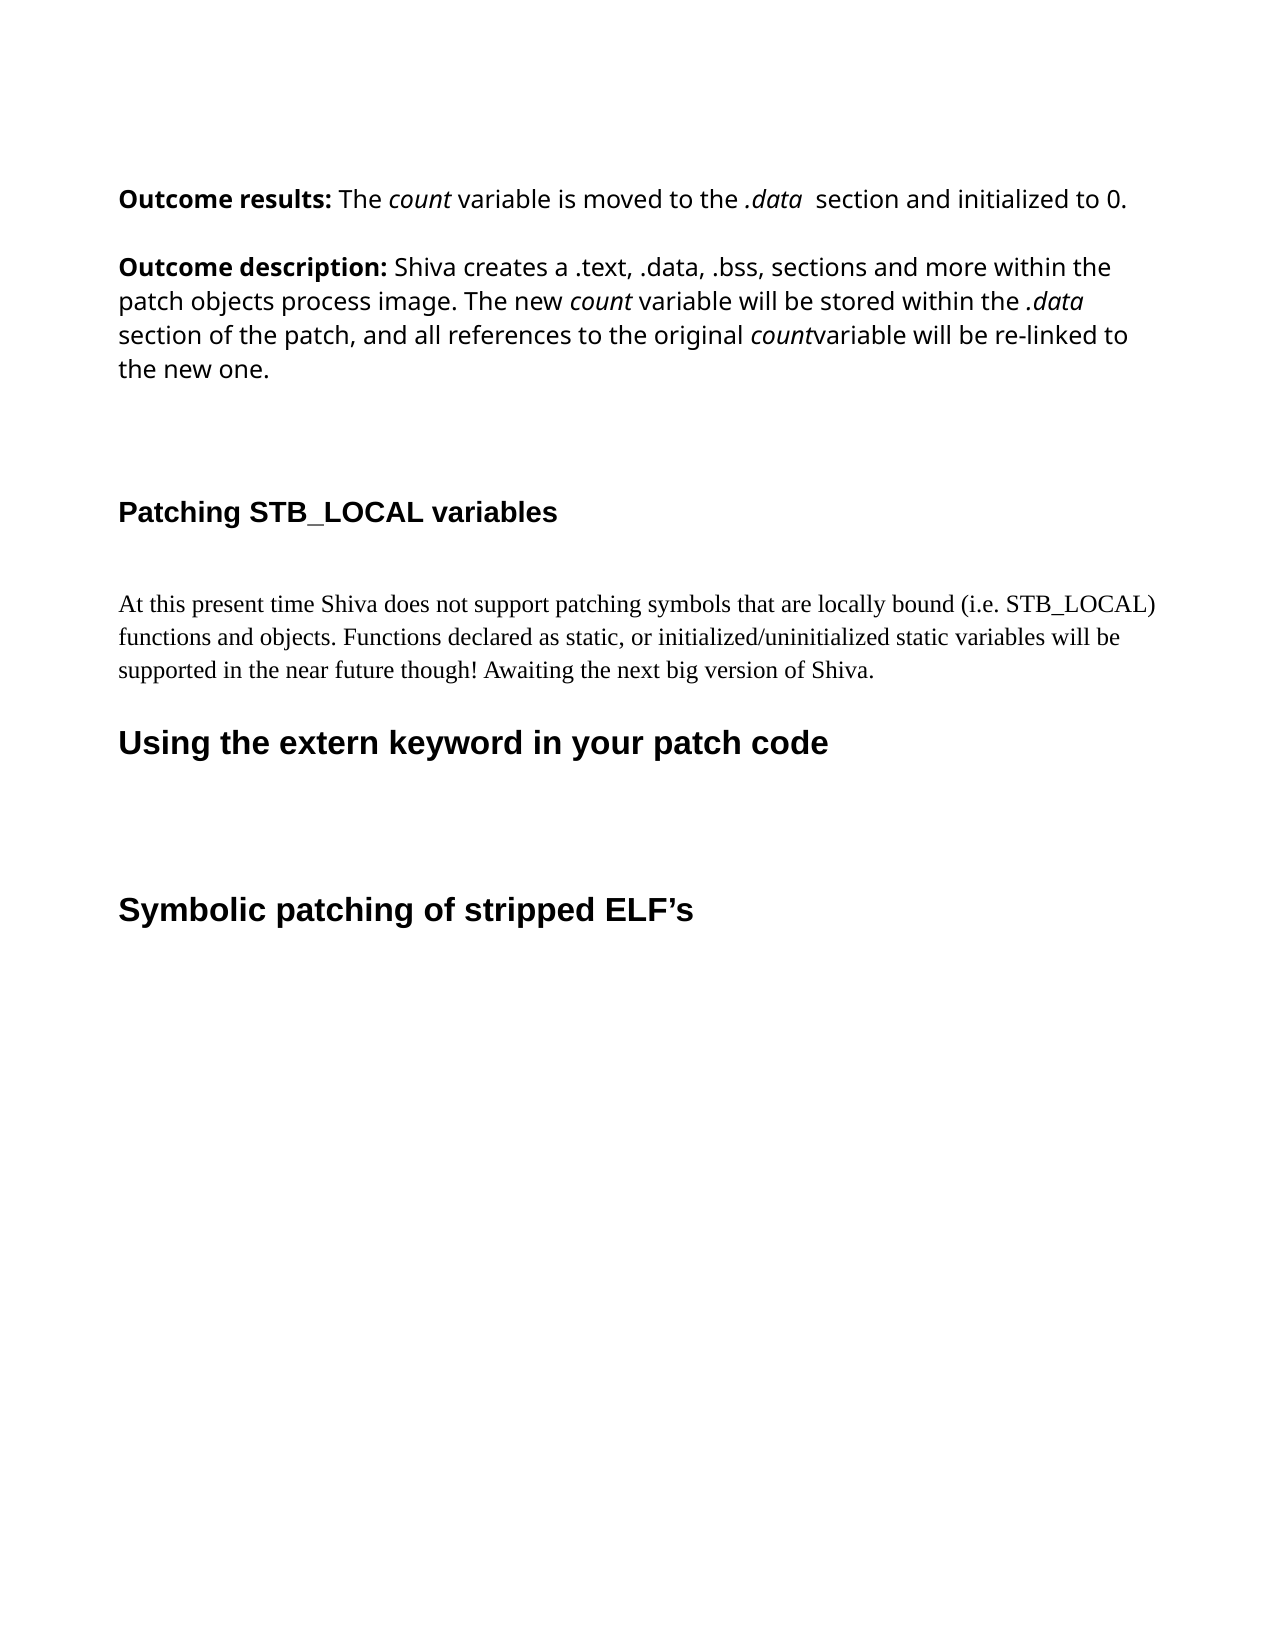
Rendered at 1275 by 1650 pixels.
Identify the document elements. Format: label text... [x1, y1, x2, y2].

subtitle Patching STB_LOCAL variables [118, 495, 1157, 529]
text Outcome description: Shiva creates a .text, .data, .bss, sections and more within the patch objects process image. The new count variable will be stored within the .data section of the patch, and all references to the original countvariable will be re-linked to the new one. [118, 250, 1157, 386]
text Outcome results: The count variable is moved to the .data section and initialized to 0. [118, 182, 1157, 216]
subtitle Symbolic patching of stripped ELF’s [118, 890, 1157, 929]
subtitle Using the extern keyword in your patch code [118, 723, 1157, 762]
text At this present time Shiva does not support patching symbols that are locally bound (i.e. STB_LOCAL) functions and objects. Functions declared as static, or initialized/uninitialized static variables will be supported in the near future though! Awaiting the next big version of Shiva. [118, 589, 1157, 684]
